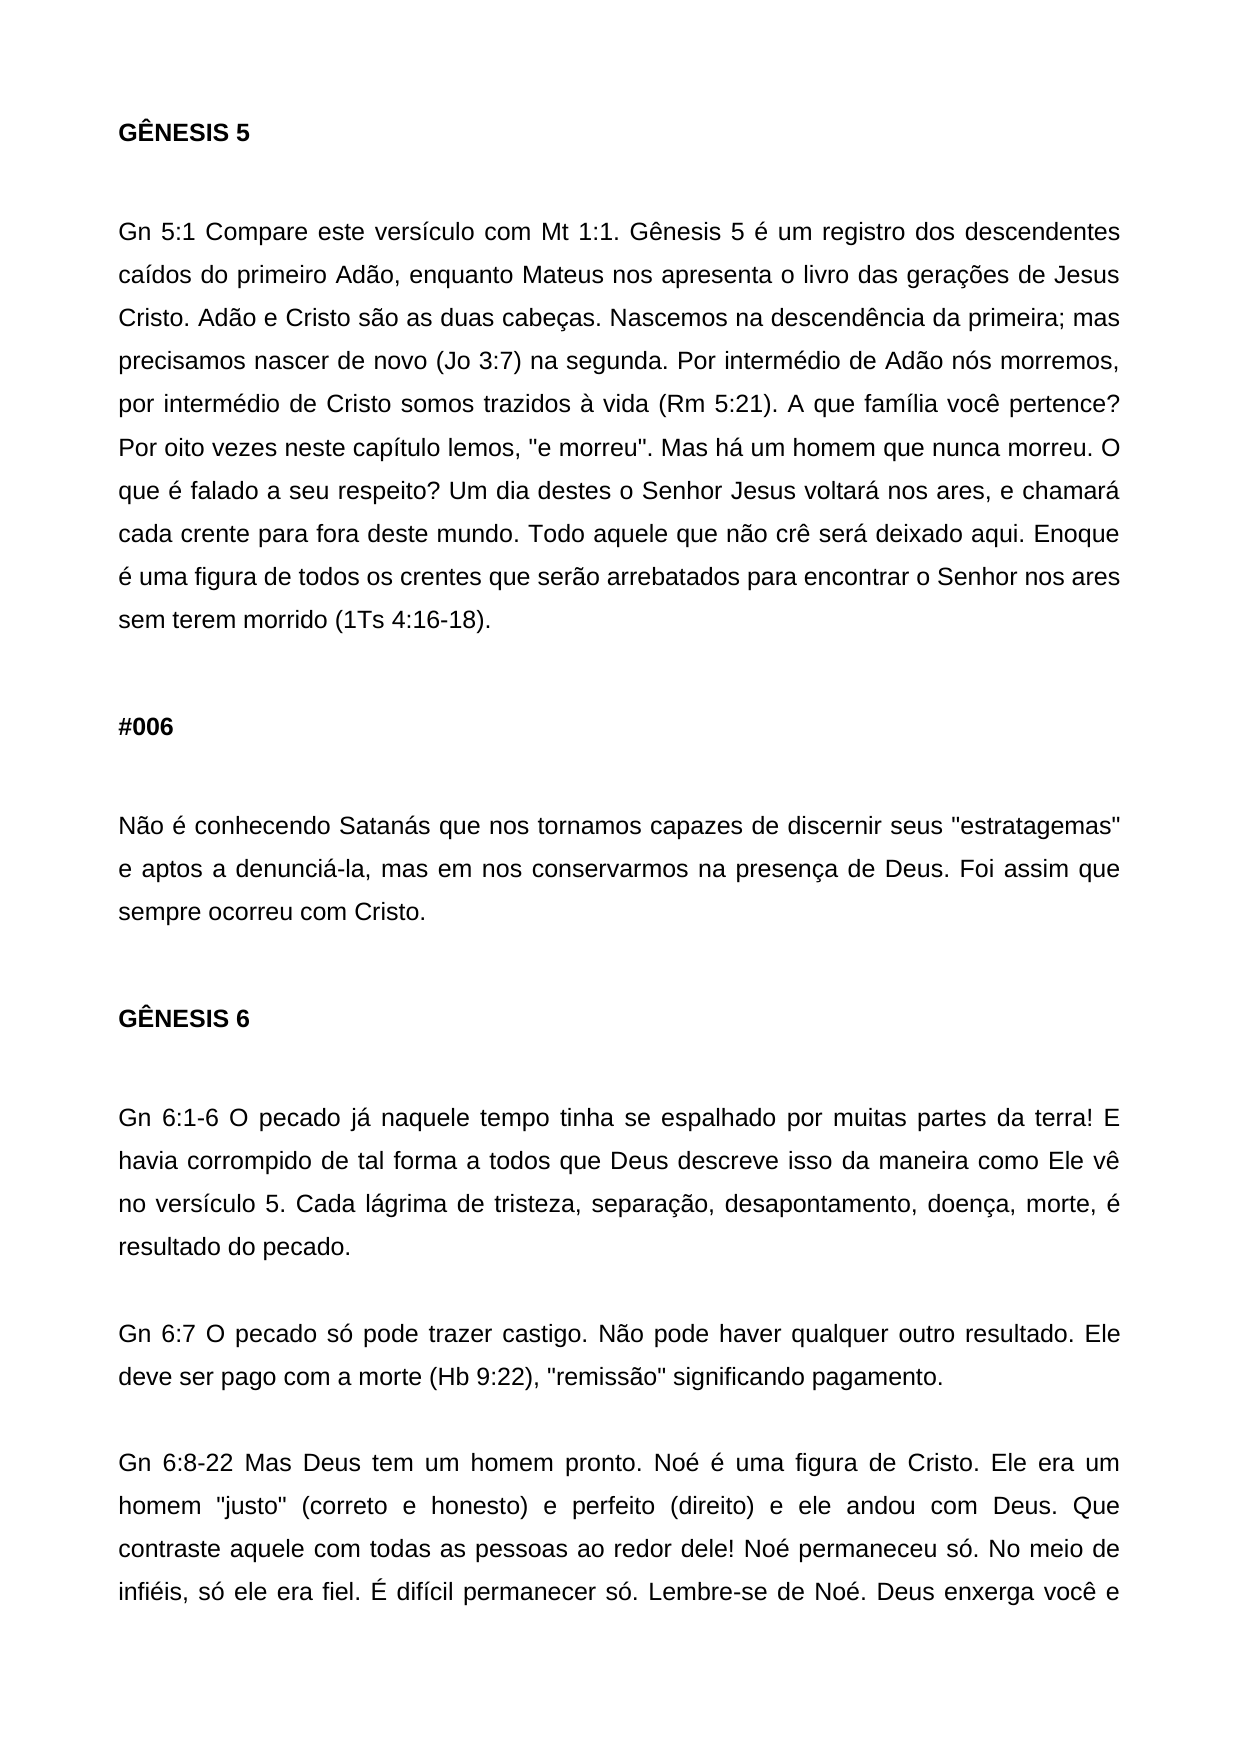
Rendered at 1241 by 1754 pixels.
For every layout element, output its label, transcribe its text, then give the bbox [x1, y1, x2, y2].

text Não é conhecendo Satanás que nos tornamos capazes de discernir seus "estratagemas" e aptos a denunciá-la, mas em nos conservarmos na presença de Deus. Foi assim que sempre ocorreu com Cristo. [118, 811, 1122, 926]
text Gn 6:8-22 Mas Deus tem um homem pronto. Noé é uma figura de Cristo. Ele era um homem "justo" (correto e honesto) e perfeito (direito) e ele andou com Deus. Que contraste aquele com todas as pessoas ao redor dele! Noé permaneceu só. No meio de infiéis, só ele era fiel. É difícil permanecer só. Lembre-se de Noé. Deus enxerga você e [118, 1448, 1122, 1606]
text Gn 6:7 O pecado só pode trazer castigo. Não pode haver qualquer outro resultado. Ele deve ser pago com a morte (Hb 9:22), "remissão" significando pagamento. [118, 1318, 1122, 1390]
text Gn 6:1-6 O pecado já naquele tempo tinha se espalhado por muitas partes da terra! E havia corrompido de tal forma a todos que Deus descreve isso da maneira como Ele vê no versículo 5. Cada lágrima de tristeza, separação, desapontamento, doença, morte, é resultado do pecado. [118, 1103, 1122, 1261]
subtitle #006 [118, 712, 1122, 741]
text Gn 5:1 Compare este versículo com Mt 1:1. Gênesis 5 é um registro dos descendentes caídos do primeiro Adão, enquanto Mateus nos apresenta o livro das gerações de Jesus Cristo. Adão e Cristo são as duas cabeças. Nascemos na descendência da primeira; mas precisamos nascer de novo (Jo 3:7) na segunda. Por intermédio de Adão nós morremos, por intermédio de Cristo somos trazidos à vida (Rm 5:21). A que família você pertence? Por oito vezes neste capítulo lemos, "e morreu". Mas há um homem que nunca morreu. O que é falado a seu respeito? Um dia destes o Senhor Jesus voltará nos ares, e chamará cada crente para fora deste mundo. Todo aquele que não crê será deixado aqui. Enoque é uma figura de todos os crentes que serão arrebatados para encontrar o Senhor nos ares sem terem morrido (1Ts 4:16-18). [118, 217, 1122, 634]
subtitle GÊNESIS 6 [118, 1004, 1122, 1033]
subtitle GÊNESIS 5 [118, 118, 1122, 147]
